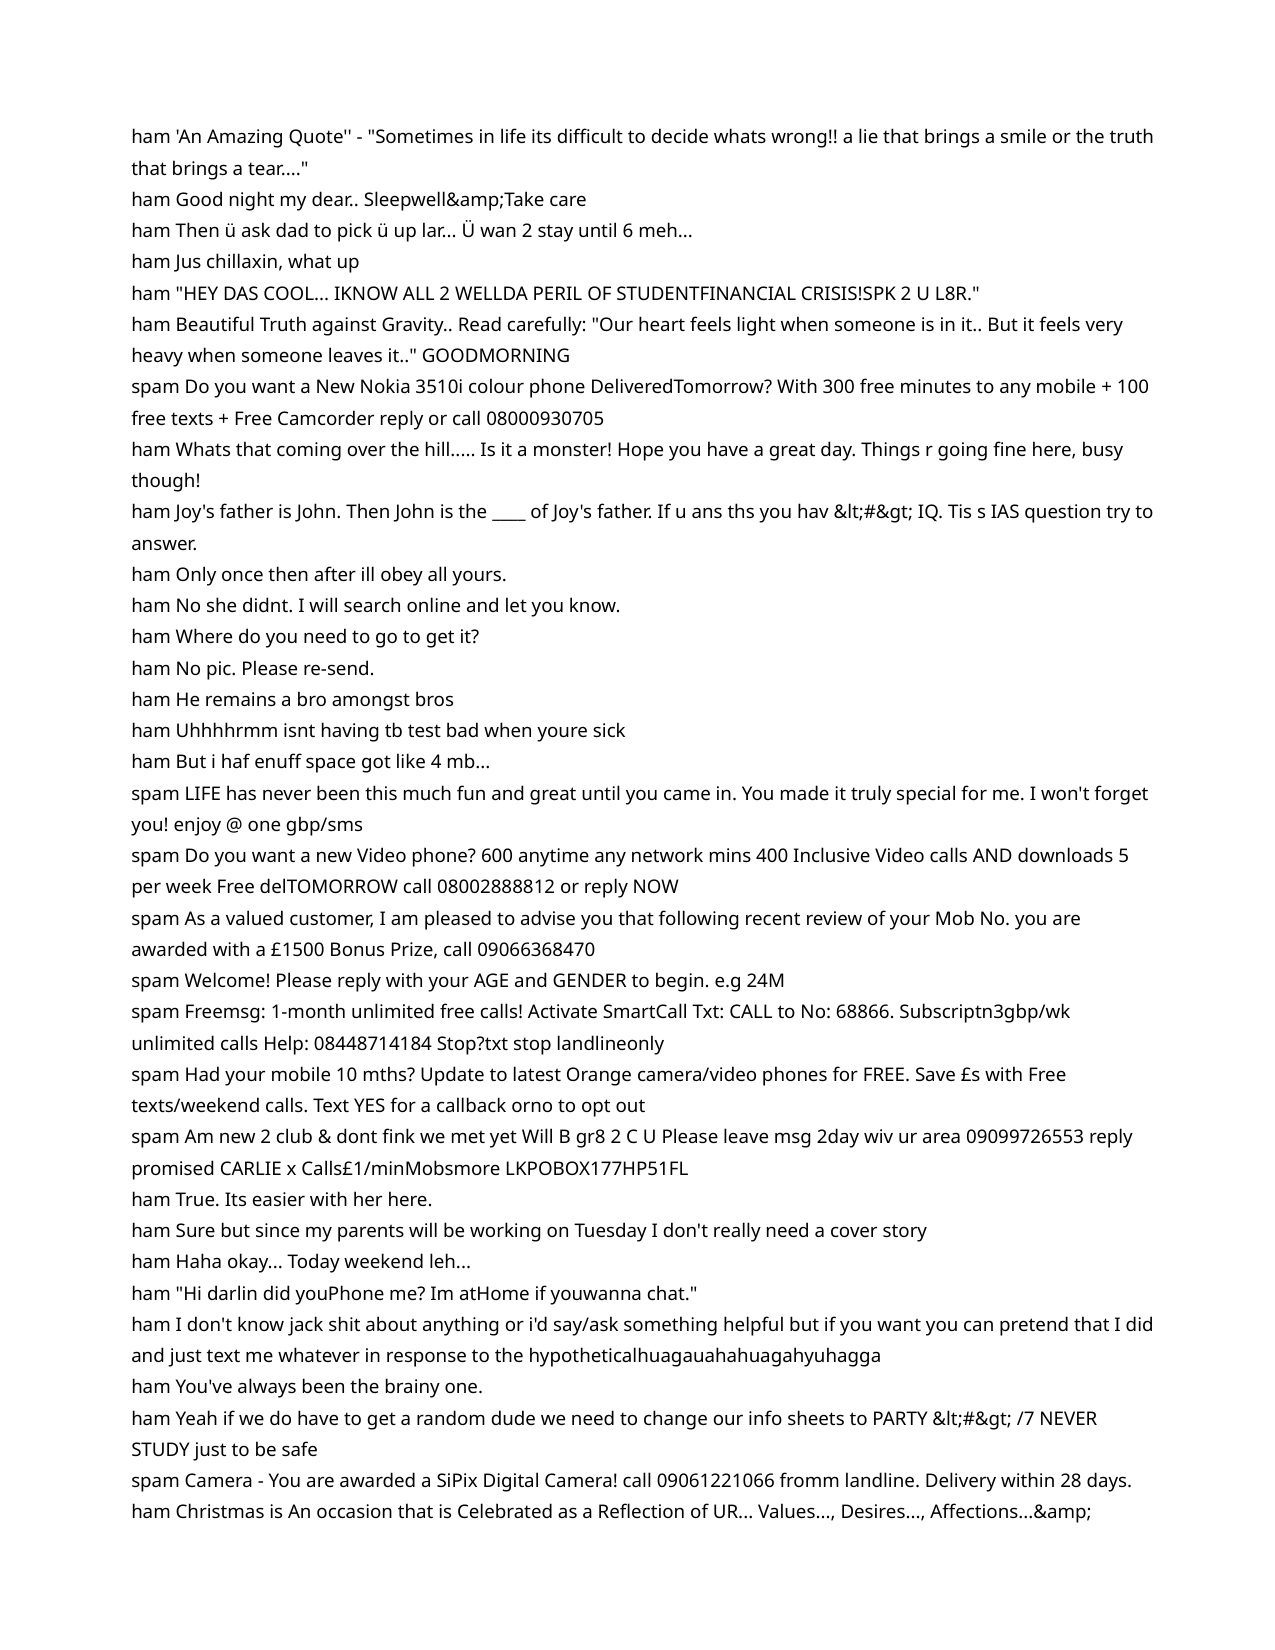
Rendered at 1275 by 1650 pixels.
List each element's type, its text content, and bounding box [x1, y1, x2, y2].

table_cell [118, 431, 131, 493]
table_cell ham Whats that coming over the hill..... Is it a monster! Hope you have a great day. Things r going fine here, busy though! [131, 431, 1157, 493]
table_cell ham He remains a bro amongst bros [131, 681, 1157, 712]
table_cell [118, 1462, 131, 1493]
table_cell ham Sure but since my parents will be working on Tuesday I don't really need a cover story [131, 1212, 1157, 1243]
table_cell [118, 306, 131, 368]
table_cell [118, 1493, 131, 1524]
table_cell [118, 118, 131, 181]
table_cell ham Uhhhhrmm isnt having tb test bad when youre sick [131, 712, 1157, 743]
table_cell ham Joy's father is John. Then John is the ____ of Joy's father. If u ans ths you hav &lt;#&gt; IQ. Tis s IAS question try to answer. [131, 493, 1157, 556]
table_cell [118, 649, 131, 681]
table_cell ham You've always been the brainy one. [131, 1368, 1157, 1399]
table_cell [118, 712, 131, 743]
table_cell [118, 1181, 131, 1212]
table_cell [118, 587, 131, 618]
table_cell [118, 681, 131, 712]
table_cell ham Haha okay... Today weekend leh... [131, 1243, 1157, 1274]
table_cell [118, 556, 131, 587]
table_cell [118, 1368, 131, 1399]
table_cell [118, 368, 131, 431]
table_cell spam Do you want a new Video phone? 600 anytime any network mins 400 Inclusive Video calls AND downloads 5 per week Free delTOMORROW call 08002888812 or reply NOW [131, 837, 1157, 899]
table_cell [118, 212, 131, 243]
table_cell [118, 618, 131, 649]
table_cell [118, 243, 131, 274]
table_cell [118, 1118, 131, 1181]
table_cell [118, 493, 131, 556]
table_cell ham Only once then after ill obey all yours. [131, 556, 1157, 587]
table_cell ham Where do you need to go to get it? [131, 618, 1157, 649]
table_cell ham Beautiful Truth against Gravity.. Read carefully: "Our heart feels light when someone is in it.. But it feels very heavy when someone leaves it.." GOODMORNING [131, 306, 1157, 368]
table_cell spam Freemsg: 1-month unlimited free calls! Activate SmartCall Txt: CALL to No: 68866. Subscriptn3gbp/wk unlimited calls Help: 08448714184 Stop?txt stop landlineonly [131, 993, 1157, 1056]
table_cell spam Welcome! Please reply with your AGE and GENDER to begin. e.g 24M [131, 962, 1157, 993]
table_cell [118, 181, 131, 212]
table_cell [118, 899, 131, 962]
table_cell ham No she didnt. I will search online and let you know. [131, 587, 1157, 618]
table_cell ham 'An Amazing Quote'' - "Sometimes in life its difficult to decide whats wrong!! a lie that brings a smile or the truth that brings a tear...." [131, 118, 1157, 181]
table_cell ham True. Its easier with her here. [131, 1181, 1157, 1212]
table_cell [118, 1274, 131, 1306]
table_cell [118, 962, 131, 993]
table_cell ham Yeah if we do have to get a random dude we need to change our info sheets to PARTY &lt;#&gt; /7 NEVER STUDY just to be safe [131, 1399, 1157, 1462]
table_cell spam Had your mobile 10 mths? Update to latest Orange camera/video phones for FREE. Save £s with Free texts/weekend calls. Text YES for a callback orno to opt out [131, 1056, 1157, 1118]
table_cell spam Camera - You are awarded a SiPix Digital Camera! call 09061221066 fromm landline. Delivery within 28 days. [131, 1462, 1157, 1493]
table_cell spam Do you want a New Nokia 3510i colour phone DeliveredTomorrow? With 300 free minutes to any mobile + 100 free texts + Free Camcorder reply or call 08000930705 [131, 368, 1157, 431]
table_cell [118, 993, 131, 1056]
table_cell ham "HEY DAS COOL... IKNOW ALL 2 WELLDA PERIL OF STUDENTFINANCIAL CRISIS!SPK 2 U L8R." [131, 274, 1157, 306]
table_cell [118, 743, 131, 774]
table_cell [118, 1212, 131, 1243]
table_cell [118, 274, 131, 306]
table_cell ham Jus chillaxin, what up [131, 243, 1157, 274]
table_cell spam LIFE has never been this much fun and great until you came in. You made it truly special for me. I won't forget you! enjoy @ one gbp/sms [131, 774, 1157, 837]
table_cell ham Then ü ask dad to pick ü up lar... Ü wan 2 stay until 6 meh... [131, 212, 1157, 243]
table_cell spam Am new 2 club & dont fink we met yet Will B gr8 2 C U Please leave msg 2day wiv ur area 09099726553 reply promised CARLIE x Calls£1/minMobsmore LKPOBOX177HP51FL [131, 1118, 1157, 1181]
table_cell [118, 1243, 131, 1274]
table_cell spam As a valued customer, I am pleased to advise you that following recent review of your Mob No. you are awarded with a £1500 Bonus Prize, call 09066368470 [131, 899, 1157, 962]
table_cell ham Good night my dear.. Sleepwell&amp;Take care [131, 181, 1157, 212]
table_cell ham I don't know jack shit about anything or i'd say/ask something helpful but if you want you can pretend that I did and just text me whatever in response to the hypotheticalhuagauahahuagahyuhagga [131, 1306, 1157, 1368]
table_cell [118, 774, 131, 837]
table_cell ham Christmas is An occasion that is Celebrated as a Reflection of UR... Values..., Desires..., Affections...&amp; [131, 1493, 1157, 1524]
table_cell [118, 837, 131, 899]
table_cell [118, 1306, 131, 1368]
table_cell [118, 1056, 131, 1118]
table_cell ham But i haf enuff space got like 4 mb... [131, 743, 1157, 774]
table_cell ham No pic. Please re-send. [131, 649, 1157, 681]
table_cell ham "Hi darlin did youPhone me? Im atHome if youwanna chat." [131, 1274, 1157, 1306]
table_cell [118, 1399, 131, 1462]
